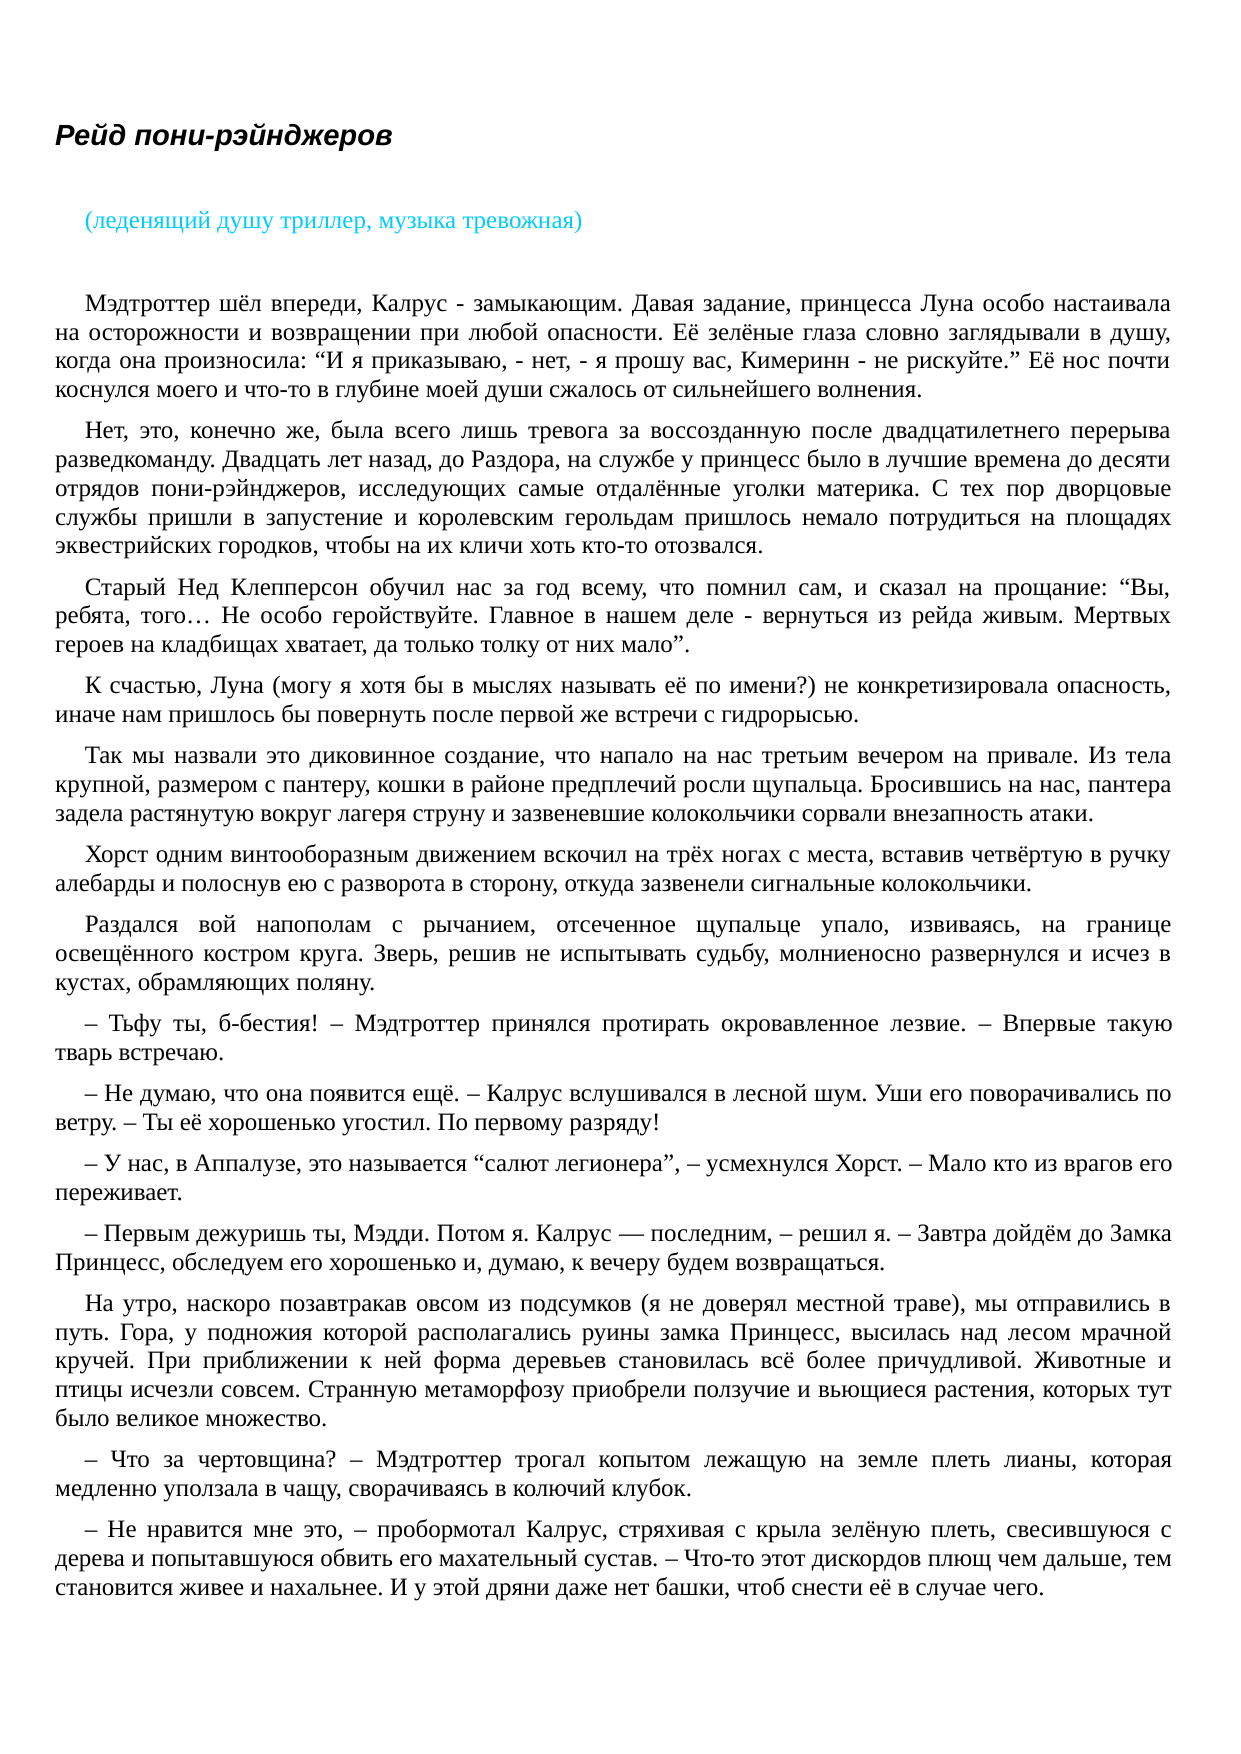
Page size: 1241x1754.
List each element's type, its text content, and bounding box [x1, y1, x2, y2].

text – У нас, в Аппалузе, это называется “салют легионера”, – усмехнулся Хорст. – Мало кто из врагов его переживает. [55, 1148, 1172, 1205]
text На утро, наскоро позавтракав овсом из подсумков (я не доверял местной траве), мы отправились в путь. Гора, у подножия которой располагались руины замка Принцесс, высилась над лесом мрачной кручей. При приближении к ней форма деревьев становилась всё более причудливой. Животные и птицы исчезли совсем. Странную метаморфозу приобрели ползучие и вьющиеся растения, которых тут было великое множество. [55, 1288, 1172, 1432]
text Так мы назвали это диковинное создание, что напало на нас третьим вечером на привале. Из тела крупной, размером с пантеру, кошки в районе предплечий росли щупальца. Бросившись на нас, пантера задела растянутую вокруг лагеря струну и зазвеневшие колокольчики сорвали внезапность атаки. [55, 740, 1172, 827]
text Нет, это, конечно же, была всего лишь тревога за воссозданную после двадцатилетнего перерыва разведкоманду. Двадцать лет назад, до Раздора, на службе у принцесс было в лучшие времена до десяти отрядов пони-рэйнджеров, исследующих самые отдалённые уголки материка. С тех пор дворцовые службы пришли в запустение и королевским герольдам пришлось немало потрудиться на площадях эквестрийских городков, чтобы на их кличи хоть кто-то отозвался. [55, 415, 1172, 559]
text – Первым дежуришь ты, Мэдди. Потом я. Калрус — последним, – решил я. – Завтра дойдём до Замка Принцесс, обследуем его хорошенько и, думаю, к вечеру будем возвращаться. [55, 1218, 1172, 1275]
text – Не думаю, что она появится ещё. – Калрус вслушивался в лесной шум. Уши его поворачивались по ветру. – Ты её хорошенько угостил. По первому разряду! [55, 1078, 1172, 1135]
text Мэдтроттер шёл впереди, Калрус - замыкающим. Давая задание, принцесса Луна особо настаивала на осторожности и возвращении при любой опасности. Её зелёные глаза словно заглядывали в душу, когда она произносила: “И я приказываю, - нет, - я прошу вас, Кимеринн - не рискуйте.” Её нос почти коснулся моего и что-то в глубине моей души сжалось от сильнейшего волнения. [55, 288, 1172, 403]
text Раздался вой напополам с рычанием, отсеченное щупальце упало, извиваясь, на границе освещённого костром круга. Зверь, решив не испытывать судьбу, молниеносно развернулся и исчез в кустах, обрамляющих поляну. [55, 909, 1172, 995]
text – Тьфу ты, б-бестия! – Мэдтроттер принялся протирать окровавленное лезвие. – Впервые такую тварь встречаю. [55, 1008, 1172, 1065]
text (леденящий душу триллер, музыка тревожная) [55, 205, 1172, 234]
text К счастью, Луна (могу я хотя бы в мыслях называть её по имени?) не конкретизировала опасность, иначе нам пришлось бы повернуть после первой же встречи с гидрорысью. [55, 670, 1172, 728]
text – Что за чертовщина? – Мэдтроттер трогал копытом лежащую на земле плеть лианы, которая медленно уползала в чащу, сворачиваясь в колючий клубок. [55, 1444, 1172, 1502]
text Хорст одним винтооборазным движением вскочил на трёх ногах с места, вставив четвёртую в ручку алебарды и полоснув ею с разворота в сторону, откуда зазвенели сигнальные колокольчики. [55, 839, 1172, 897]
subtitle Рейд пони-рэйнджеров [55, 118, 1172, 152]
text – Не нравится мне это, – пробормотал Калрус, стряхивая с крыла зелёную плеть, свесившуюся с дерева и попытавшуюся обвить его махательный сустав. – Что-то этот дискордов плющ чем дальше, тем становится живее и нахальнее. И у этой дряни даже нет башки, чтоб снести её в случае чего. [55, 1514, 1172, 1600]
text Старый Нед Клепперсон обучил нас за год всему, что помнил сам, и сказал на прощание: “Вы, ребята, того… Не особо геройствуйте. Главное в нашем деле - вернуться из рейда живым. Мертвых героев на кладбищах хватает, да только толку от них мало”. [55, 572, 1172, 658]
